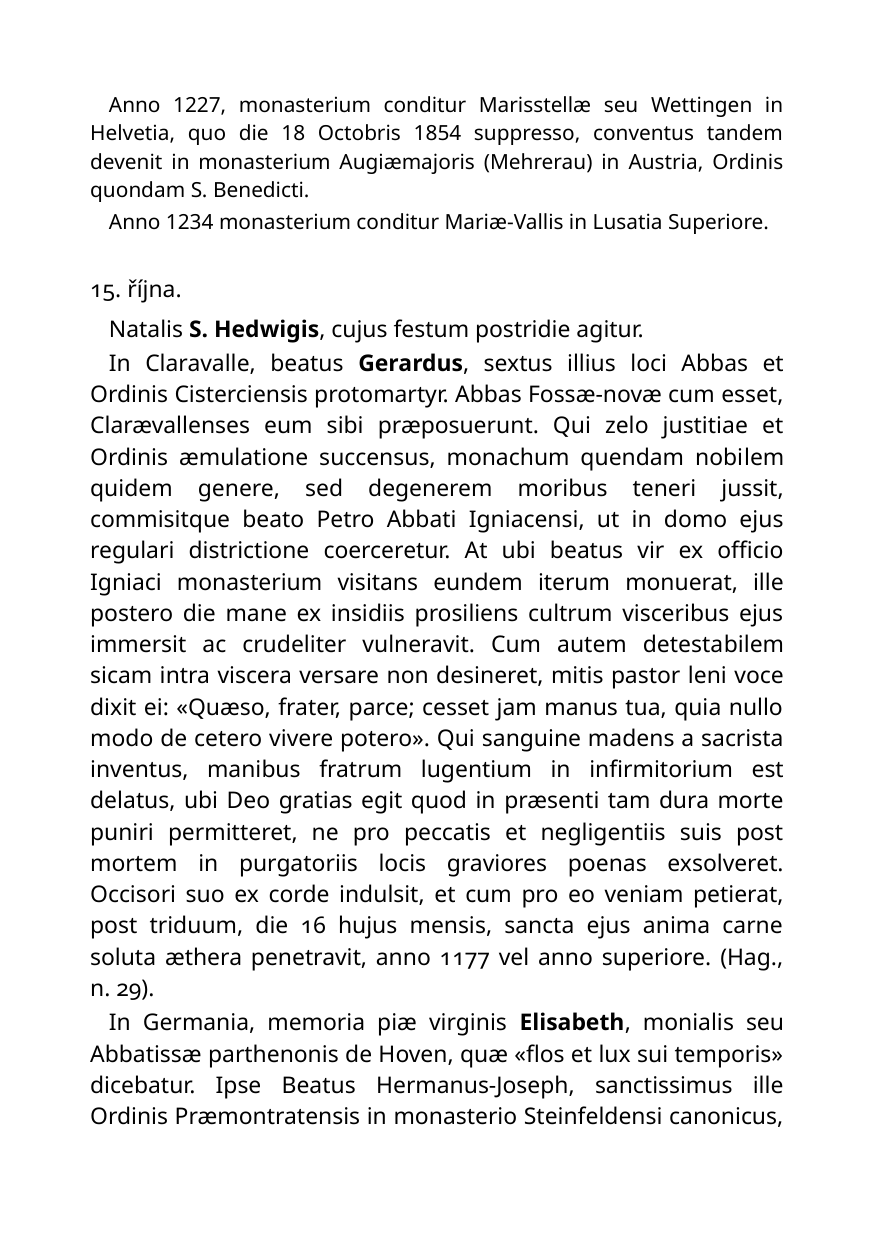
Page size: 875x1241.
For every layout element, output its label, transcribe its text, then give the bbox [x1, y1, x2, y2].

text Natalis S. Hedwigis, cujus festum postridie agitur. [90, 313, 784, 344]
text In Claravalle, beatus Gerardus, sextus illius loci Abbas et Ordinis Cisterciensis protomartyr. Abbas Fossæ-novæ cum esset, Clarævallenses eum sibi præposuerunt. Qui zelo justitiae et Ordinis æmulatione succensus, monachum quendam nobi­lem quidem genere, sed degenerem moribus teneri jussit, commisitque beato Petro Abbati Igniacensi, ut in domo ejus regulari districtione coerceretur. At ubi beatus vir ex officio Igniaci monasterium visitans eundem iterum monuerat, ille postero die mane ex insidiis prosiliens cultrum visceribus ejus immersit ac crudeliter vulneravit. Cum autem detesta­bilem sicam intra viscera versare non desineret, mitis pastor leni voce dixit ei: «Quæso, frater, parce; cesset jam manus tua, quia nullo modo de cetero vivere potero». Qui sanguine madens a sacrista inventus, manibus fratrum lugentium in infirmitorium est delatus, ubi Deo gratias egit quod in præsenti tam dura morte puniri permitteret, ne pro peccatis et negligentiis suis post mortem in purgatoriis locis graviores poenas exsolveret. Occisori suo ex corde indulsit, et cum pro eo veniam petierat, post triduum, die 16 hujus mensis, sancta ejus anima carne soluta æthera penetravit, anno 1177 vel anno superiore. (Hag., n. 29). [90, 347, 784, 1003]
text Anno 1227, monasterium conditur Marisstellæ seu Wettingen in Helvetia, quo die 18 Octobris 1854 suppresso, conventus tandem devenit in monasterium Augiæmajoris (Mehrerau) in Austria, Ordinis quondam S. Benedicti. [90, 90, 784, 204]
text 15. října. [90, 272, 784, 304]
text Anno 1234 monasterium conditur Mariæ-Vallis in Lusatia Superiore. [90, 207, 784, 235]
text In Germania, memoria piæ virginis Elisabeth, monialis seu Abbatissæ parthenonis de Hoven, quæ «flos et lux sui temporis» dicebatur. Ipse Beatus Hermanus-Joseph, sanctissimus ille Ordinis Præmontratensis in monasterio Steinfeldensi canonicus, [90, 1006, 784, 1131]
